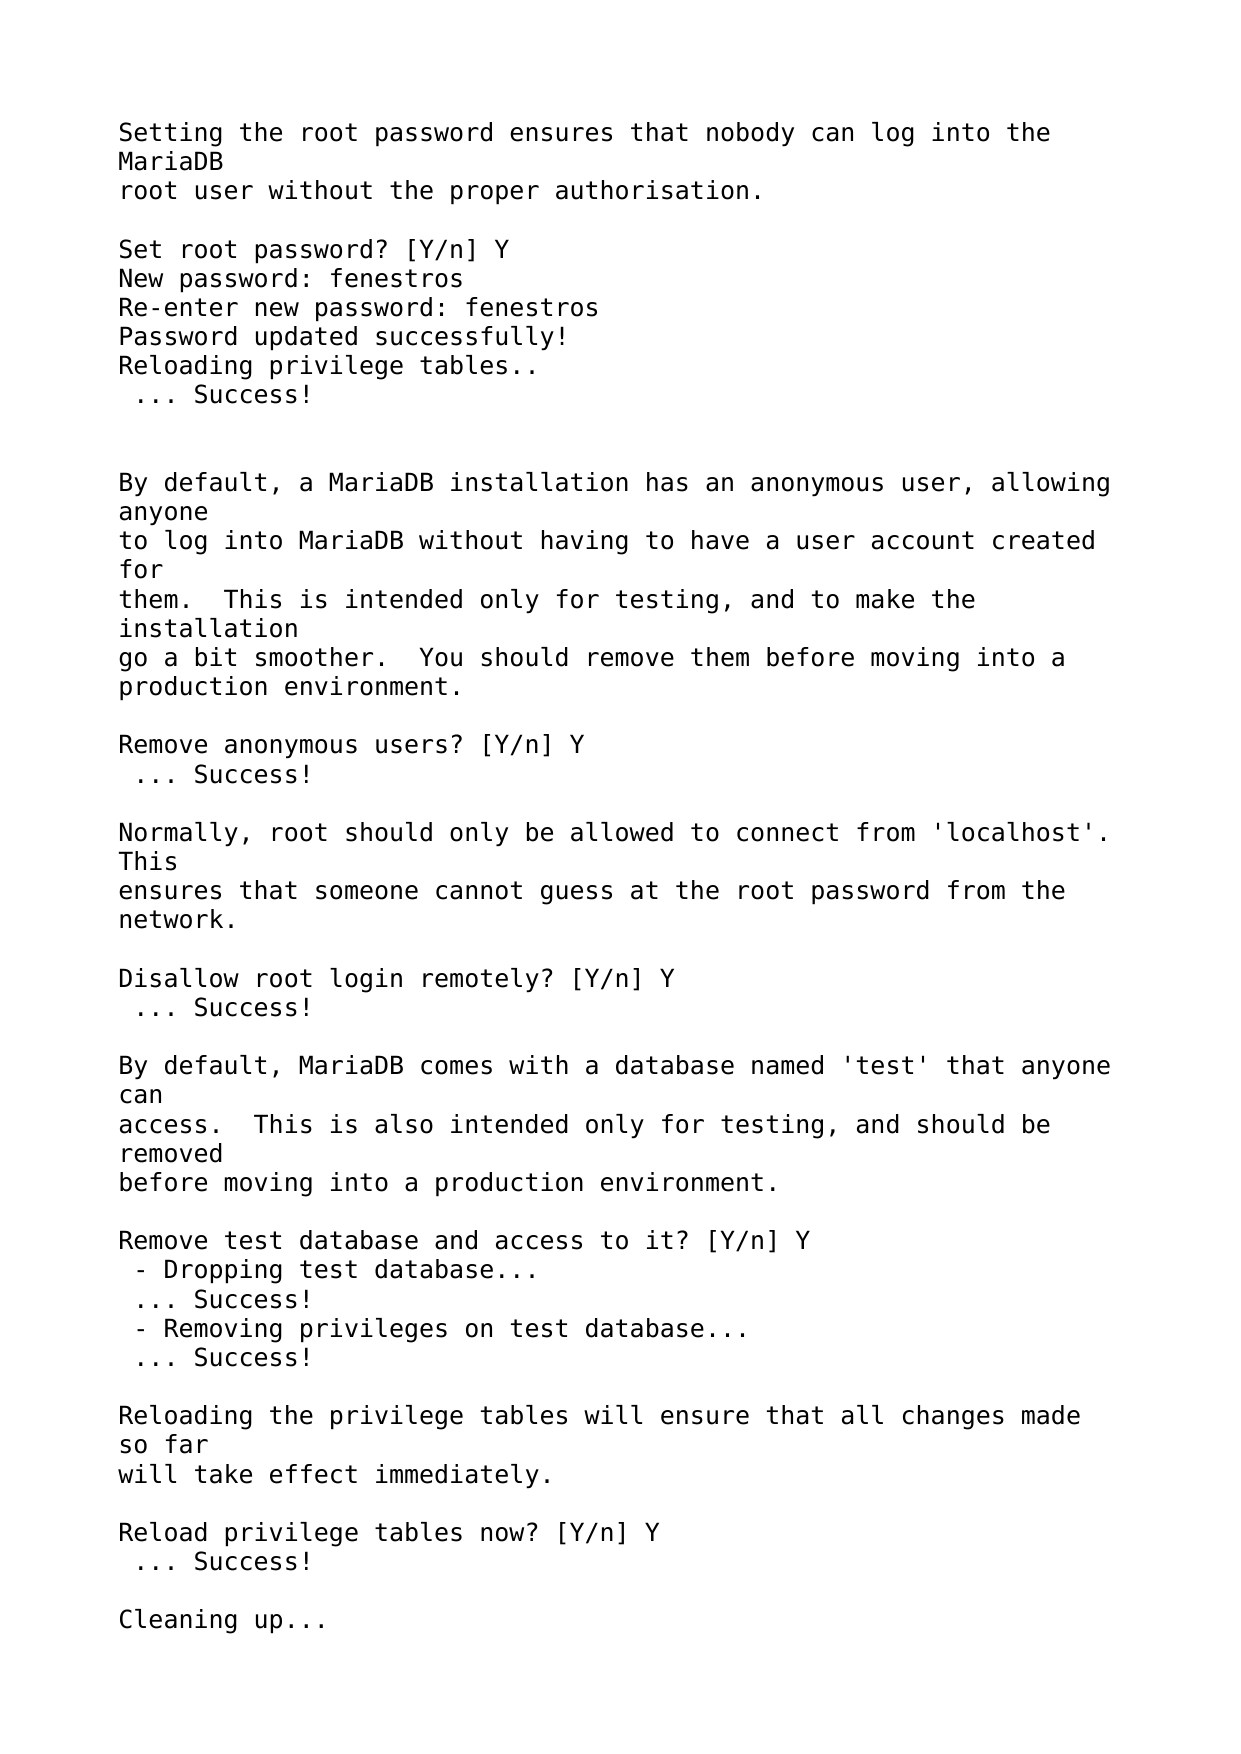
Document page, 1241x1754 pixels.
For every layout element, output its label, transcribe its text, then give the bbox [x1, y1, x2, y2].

text Setting the root password ensures that nobody can log into the MariaDB root user without the proper authorisation. Set root password? [Y/n] Y New password: fenestros Re-enter new password: fenestros Password updated successfully! Reloading privilege tables.. ... Success! By default, a MariaDB installation has an anonymous user, allowing anyone to log into MariaDB without having to have a user account created for them. This is intended only for testing, and to make the installation go a bit smoother. You should remove them before moving into a production environment. Remove anonymous users? [Y/n] Y ... Success! Normally, root should only be allowed to connect from 'localhost'. This ensures that someone cannot guess at the root password from the network. Disallow root login remotely? [Y/n] Y ... Success! By default, MariaDB comes with a database named 'test' that anyone can access. This is also intended only for testing, and should be removed before moving into a production environment. Remove test database and access to it? [Y/n] Y - Dropping test database... ... Success! - Removing privileges on test database... ... Success! Reloading the privilege tables will ensure that all changes made so far will take effect immediately. Reload privilege tables now? [Y/n] Y ... Success! Cleaning up... [118, 118, 1122, 1635]
